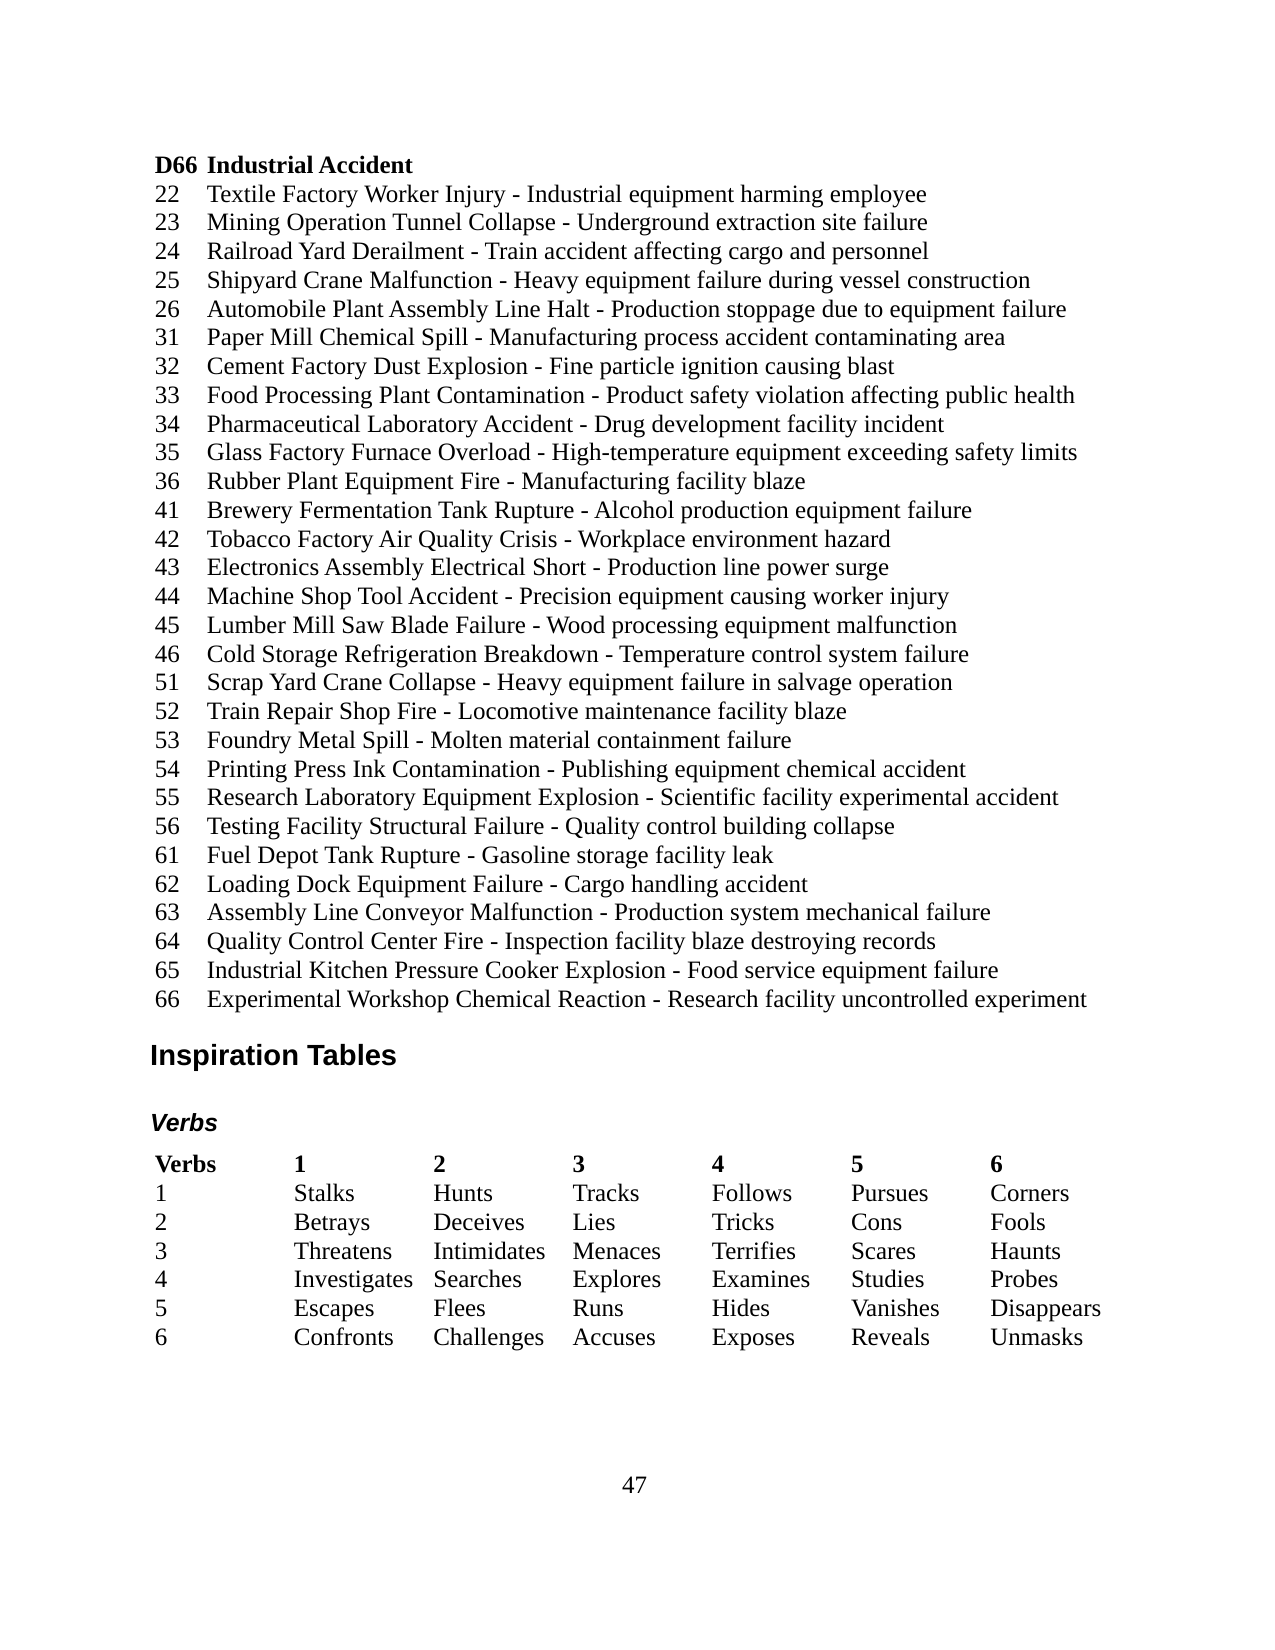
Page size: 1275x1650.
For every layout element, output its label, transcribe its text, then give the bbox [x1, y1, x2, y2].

table_cell 41 [150, 495, 202, 524]
table_cell Testing Facility Structural Failure - Quality control building collapse [202, 811, 1125, 840]
table_header Verbs [150, 1150, 289, 1178]
table_cell Tracks [568, 1178, 707, 1207]
table_header Industrial Accident [202, 150, 1125, 179]
table_cell 36 [150, 466, 202, 495]
table_cell Brewery Fermentation Tank Rupture - Alcohol production equipment failure [202, 495, 1125, 524]
table_cell Scares [846, 1236, 986, 1264]
table_cell 22 [150, 179, 202, 207]
table_cell Challenges [429, 1322, 568, 1351]
table_cell Cold Storage Refrigeration Breakdown - Temperature control system failure [202, 639, 1125, 667]
table_cell Foundry Metal Spill - Molten material containment failure [202, 725, 1125, 754]
table_cell 61 [150, 840, 202, 869]
table_cell 63 [150, 898, 202, 926]
table_cell 56 [150, 811, 202, 840]
table_cell 24 [150, 236, 202, 265]
table_cell Tricks [707, 1207, 846, 1236]
table_cell Disappears [986, 1293, 1125, 1322]
table_cell Experimental Workshop Chemical Reaction - Research facility uncontrolled experiment [202, 984, 1125, 1012]
table_cell Unmasks [986, 1322, 1125, 1351]
table_cell Shipyard Crane Malfunction - Heavy equipment failure during vessel construction [202, 265, 1125, 294]
table_cell Mining Operation Tunnel Collapse - Underground extraction site failure [202, 208, 1125, 236]
table_cell Electronics Assembly Electrical Short - Production line power surge [202, 553, 1125, 581]
table_cell Terrifies [707, 1236, 846, 1264]
table_cell 31 [150, 323, 202, 351]
table_cell Train Repair Shop Fire - Locomotive maintenance facility blaze [202, 696, 1125, 725]
table_cell Paper Mill Chemical Spill - Manufacturing process accident contaminating area [202, 323, 1125, 351]
table_cell Loading Dock Equipment Failure - Cargo handling accident [202, 869, 1125, 897]
table_cell Glass Factory Furnace Overload - High-temperature equipment exceeding safety limits [202, 438, 1125, 466]
table_header 1 [289, 1150, 428, 1178]
table_header 3 [568, 1150, 707, 1178]
table_cell Studies [846, 1265, 986, 1293]
table_cell 53 [150, 725, 202, 754]
table_cell Examines [707, 1265, 846, 1293]
table_cell 43 [150, 553, 202, 581]
table_header 5 [846, 1150, 986, 1178]
table_cell 4 [150, 1265, 289, 1293]
table_cell Vanishes [846, 1293, 986, 1322]
subtitle Verbs [150, 1108, 1125, 1137]
table_cell 26 [150, 294, 202, 322]
table_cell Scrap Yard Crane Collapse - Heavy equipment failure in salvage operation [202, 668, 1125, 696]
table_cell Hides [707, 1293, 846, 1322]
table_cell 51 [150, 668, 202, 696]
table_header D66 [150, 150, 202, 179]
table_header 6 [986, 1150, 1125, 1178]
table_cell Confronts [289, 1322, 428, 1351]
table_cell 55 [150, 783, 202, 811]
table_cell 1 [150, 1178, 289, 1207]
table_cell 25 [150, 265, 202, 294]
table_header 4 [707, 1150, 846, 1178]
table_cell Runs [568, 1293, 707, 1322]
table_cell Deceives [429, 1207, 568, 1236]
table_cell 66 [150, 984, 202, 1012]
table_cell Reveals [846, 1322, 986, 1351]
table_cell Food Processing Plant Contamination - Product safety violation affecting public health [202, 380, 1125, 409]
table_cell Textile Factory Worker Injury - Industrial equipment harming employee [202, 179, 1125, 207]
table_cell 62 [150, 869, 202, 897]
table_cell Rubber Plant Equipment Fire - Manufacturing facility blaze [202, 466, 1125, 495]
table_cell Assembly Line Conveyor Malfunction - Production system mechanical failure [202, 898, 1125, 926]
table_cell Pursues [846, 1178, 986, 1207]
table_header 2 [429, 1150, 568, 1178]
table_cell Escapes [289, 1293, 428, 1322]
table_cell Fools [986, 1207, 1125, 1236]
table_cell Menaces [568, 1236, 707, 1264]
table_cell Printing Press Ink Contamination - Publishing equipment chemical accident [202, 754, 1125, 782]
table_cell Cement Factory Dust Explosion - Fine particle ignition causing blast [202, 351, 1125, 380]
table_cell Flees [429, 1293, 568, 1322]
table_cell Quality Control Center Fire - Inspection facility blaze destroying records [202, 926, 1125, 955]
table_cell 65 [150, 955, 202, 984]
table_cell Hunts [429, 1178, 568, 1207]
table_cell Pharmaceutical Laboratory Accident - Drug development facility incident [202, 409, 1125, 437]
table_cell Stalks [289, 1178, 428, 1207]
table_cell 6 [150, 1322, 289, 1351]
table_cell Fuel Depot Tank Rupture - Gasoline storage facility leak [202, 840, 1125, 869]
table_cell Exposes [707, 1322, 846, 1351]
table_cell Machine Shop Tool Accident - Precision equipment causing worker injury [202, 581, 1125, 610]
table_cell 33 [150, 380, 202, 409]
table_cell Railroad Yard Derailment - Train accident affecting cargo and personnel [202, 236, 1125, 265]
table_cell 2 [150, 1207, 289, 1236]
table_cell Research Laboratory Equipment Explosion - Scientific facility experimental accident [202, 783, 1125, 811]
table_cell 35 [150, 438, 202, 466]
table_cell Automobile Plant Assembly Line Halt - Production stoppage due to equipment failure [202, 294, 1125, 322]
table_cell Tobacco Factory Air Quality Crisis - Workplace environment hazard [202, 524, 1125, 552]
table_cell Lies [568, 1207, 707, 1236]
table_cell 34 [150, 409, 202, 437]
table_cell Probes [986, 1265, 1125, 1293]
table_cell 46 [150, 639, 202, 667]
table_cell 5 [150, 1293, 289, 1322]
table_cell Follows [707, 1178, 846, 1207]
table_cell Searches [429, 1265, 568, 1293]
table_cell 54 [150, 754, 202, 782]
table_cell Explores [568, 1265, 707, 1293]
table_cell 52 [150, 696, 202, 725]
table_cell 45 [150, 610, 202, 639]
table_cell Threatens [289, 1236, 428, 1264]
table_cell Corners [986, 1178, 1125, 1207]
subtitle Inspiration Tables [150, 1037, 1125, 1071]
table_cell Betrays [289, 1207, 428, 1236]
table_cell Cons [846, 1207, 986, 1236]
table_cell 44 [150, 581, 202, 610]
table_cell Industrial Kitchen Pressure Cooker Explosion - Food service equipment failure [202, 955, 1125, 984]
table_cell Lumber Mill Saw Blade Failure - Wood processing equipment malfunction [202, 610, 1125, 639]
table_cell 64 [150, 926, 202, 955]
table_cell 23 [150, 208, 202, 236]
table_cell 42 [150, 524, 202, 552]
table_cell Intimidates [429, 1236, 568, 1264]
table_cell Investigates [289, 1265, 428, 1293]
table_cell Haunts [986, 1236, 1125, 1264]
table_cell Accuses [568, 1322, 707, 1351]
table_cell 32 [150, 351, 202, 380]
table_cell 3 [150, 1236, 289, 1264]
